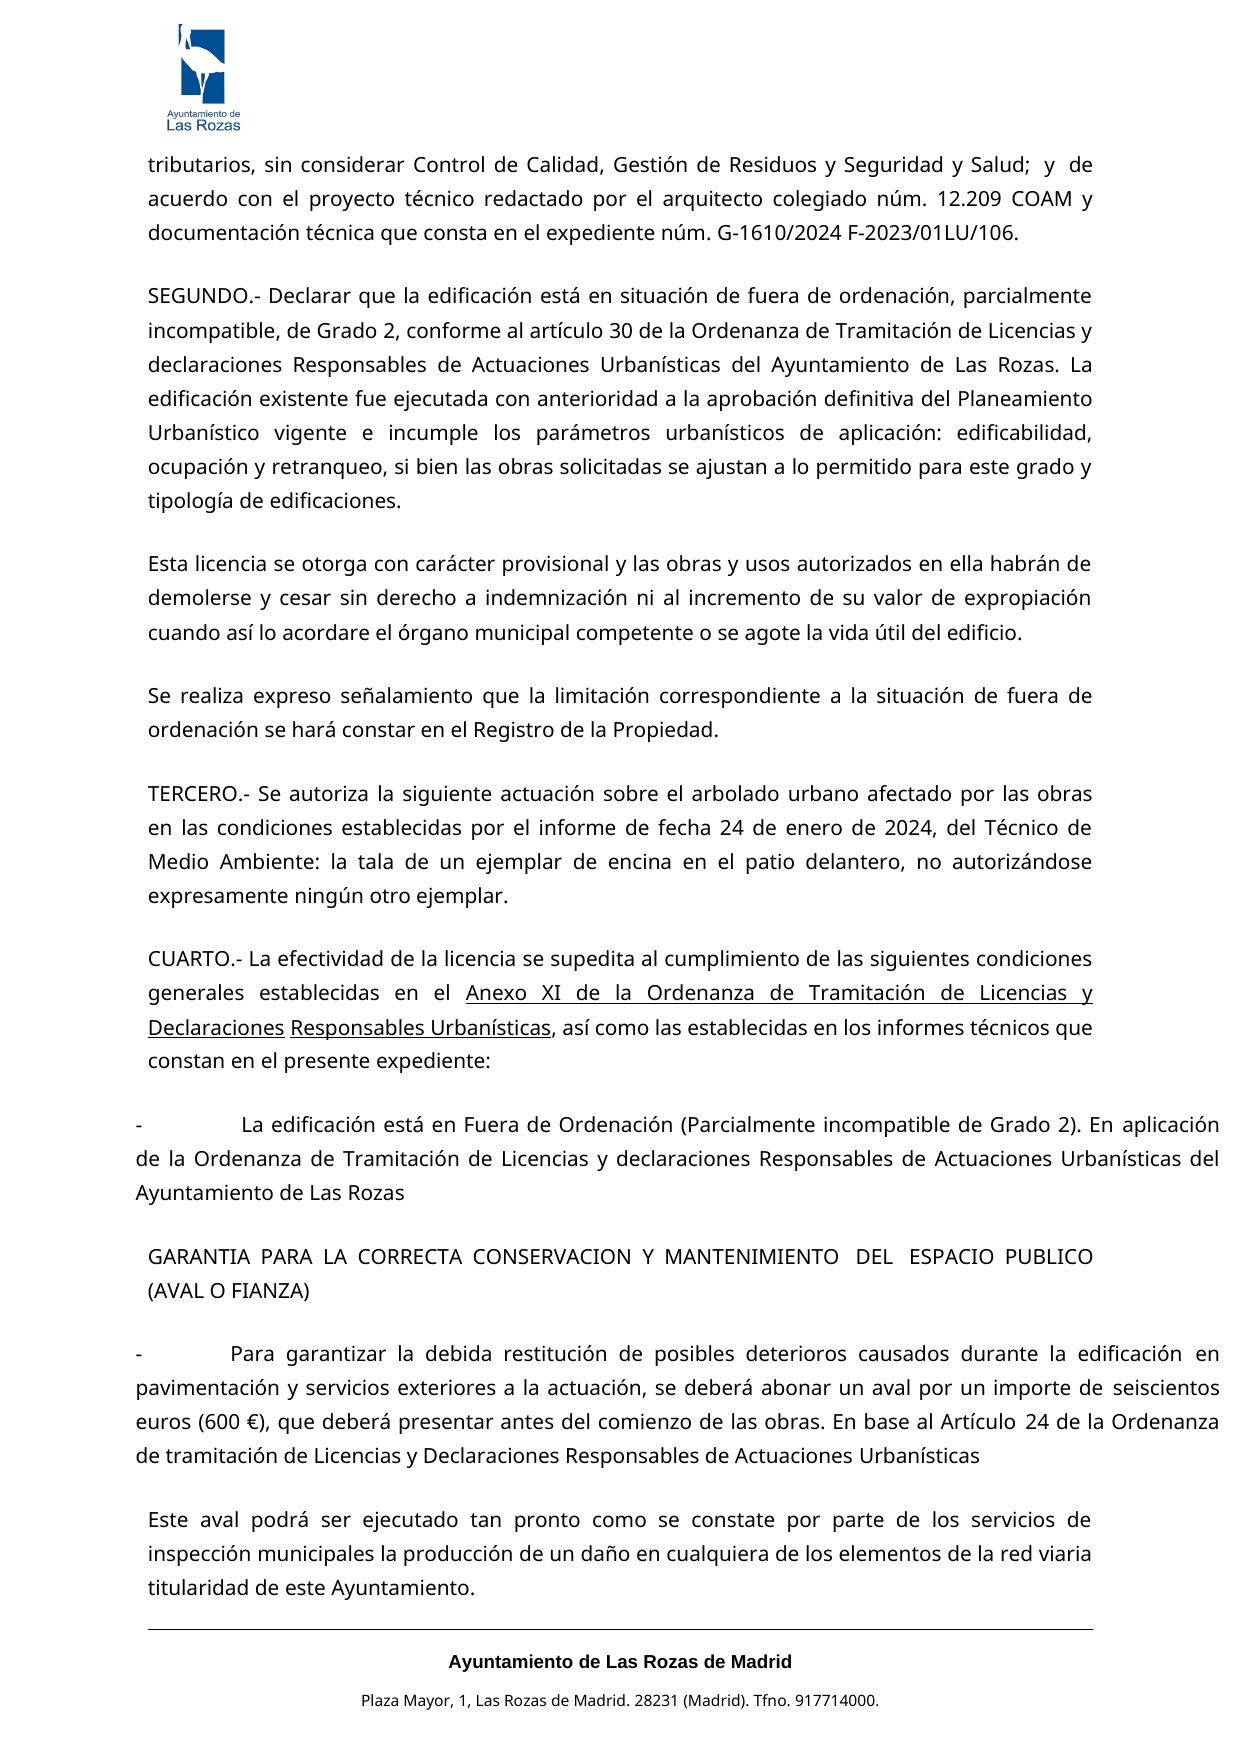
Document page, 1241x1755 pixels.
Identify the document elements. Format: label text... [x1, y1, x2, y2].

list La edificación está en Fuera de Ordenación (Parcialmente incompatible de Grado 2). En aplicación de la Ordenanza de Tramitación de Licencias y declaraciones Responsables de Actuaciones Urbanísticas del Ayuntamiento de Las Rozas [135, 1110, 1220, 1207]
list Para garantizar la debida restitución de posibles deterioros causados durante la edificación en pavimentación y servicios exteriores a la actuación, se deberá abonar un aval por un importe de seiscientos euros (600 €), que deberá presentar antes del comienzo de las obras. En base al Artículo 24 de la Ordenanza de tramitación de Licencias y Declaraciones Responsables de Actuaciones Urbanísticas [135, 1339, 1220, 1470]
text Esta licencia se otorga con carácter provisional y las obras y usos autorizados en ella habrán de demolerse y cesar sin derecho a indemnización ni al incremento de su valor de expropiación cuando así lo acordare el órgano municipal competente o se agote la vida útil del edificio. [148, 549, 1093, 646]
text TERCERO.- Se autoriza la siguiente actuación sobre el arbolado urbano afectado por las obras en las condiciones establecidas por el informe de fecha 24 de enero de 2024, del Técnico de Medio Ambiente: la tala de un ejemplar de encina en el patio delantero, no autorizándose expresamente ningún otro ejemplar. [148, 779, 1093, 909]
text GARANTIA PARA LA CORRECTA CONSERVACION Y MANTENIMIENTO DEL ESPACIO PUBLICO (AVAL O FIANZA) [148, 1242, 1093, 1304]
text Se realiza expreso señalamiento que la limitación correspondiente a la situación de fuera de ordenación se hará constar en el Registro de la Propiedad. [148, 681, 1093, 744]
text SEGUNDO.- Declarar que la edificación está en situación de fuera de ordenación, parcialmente incompatible, de Grado 2, conforme al artículo 30 de la Ordenanza de Tramitación de Licencias y declaraciones Responsables de Actuaciones Urbanísticas del Ayuntamiento de Las Rozas. La edificación existente fue ejecutada con anterioridad a la aprobación definitiva del Planeamiento Urbanístico vigente e incumple los parámetros urbanísticos de aplicación: edificabilidad, ocupación y retranqueo, si bien las obras solicitadas se ajustan a lo permitido para este grado y tipología de edificaciones. [148, 282, 1093, 514]
text Este aval podrá ser ejecutado tan pronto como se constate por parte de los servicios de inspección municipales la producción de un daño en cualquiera de los elementos de la red viaria titularidad de este Ayuntamiento. [148, 1505, 1093, 1602]
text CUARTO.- La efectividad de la licencia se supedita al cumplimiento de las siguientes condiciones generales establecidas en el Anexo XI de la Ordenanza de Tramitación de Licencias y Declaraciones Responsables Urbanísticas, así como las establecidas en los informes técnicos que constan en el presente expediente: [148, 944, 1093, 1075]
text tributarios, sin considerar Control de Calidad, Gestión de Residuos y Seguridad y Salud; y de acuerdo con el proyecto técnico redactado por el arquitecto colegiado núm. 12.209 COAM y documentación técnica que consta en el expediente núm. G-1610/2024 F-2023/01LU/106. [148, 150, 1093, 247]
